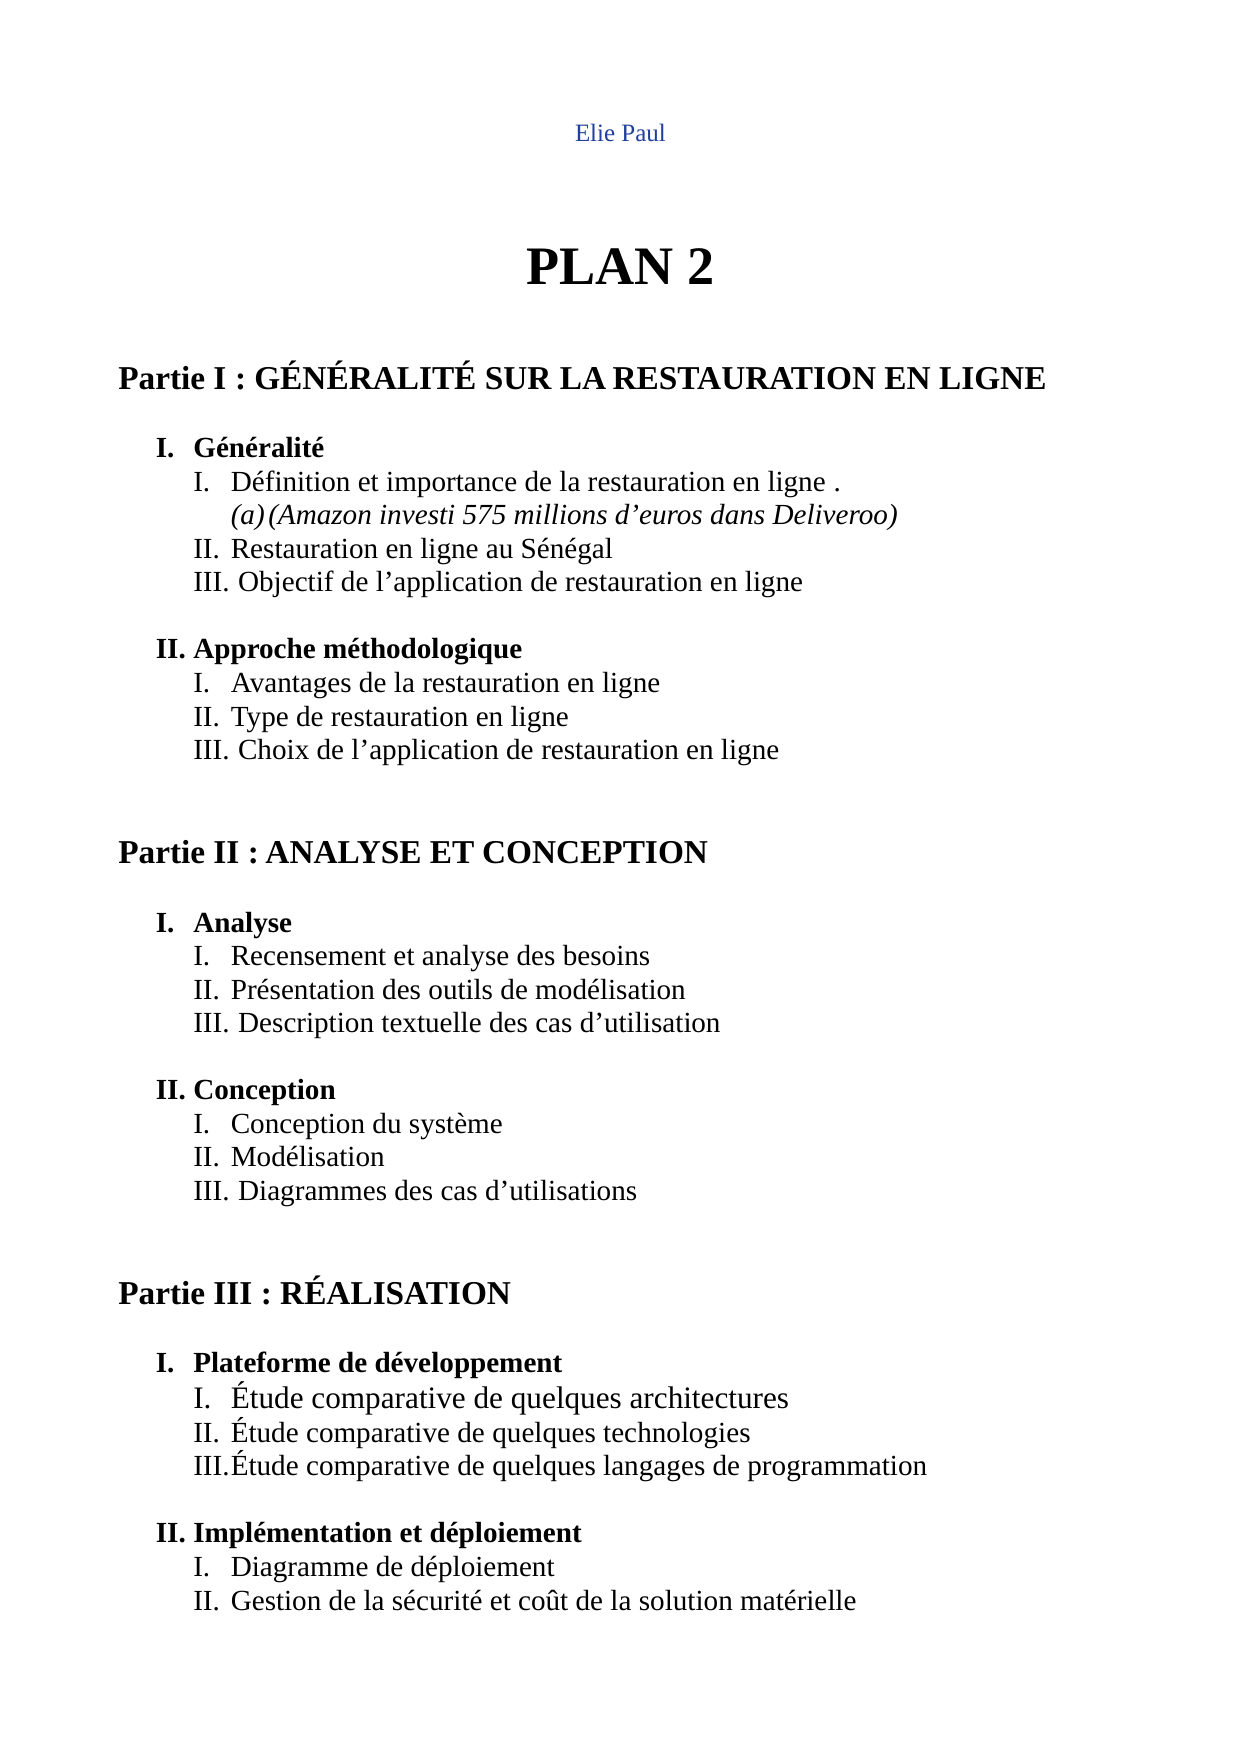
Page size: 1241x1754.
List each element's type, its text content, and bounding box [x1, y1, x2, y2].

text Partie III : RÉALISATION [118, 1274, 1122, 1312]
list (Amazon investi 575 millions d’euros dans Deliveroo) [231, 497, 1122, 531]
list Implémentation et déploiement [156, 1516, 1122, 1549]
list Description textuelle des cas d’utilisation [193, 1005, 1122, 1039]
list Objectif de l’application de restauration en ligne [193, 564, 1122, 598]
list Présentation des outils de modélisation [193, 972, 1122, 1005]
list Gestion de la sécurité et coût de la solution matérielle [193, 1583, 1122, 1616]
list Approche méthodologique [156, 632, 1122, 665]
list Étude comparative de quelques architectures [193, 1379, 1122, 1415]
list Conception du système [193, 1106, 1122, 1139]
list Définition et importance de la restauration en ligne . [193, 464, 1122, 497]
list Recensement et analyse des besoins [193, 938, 1122, 972]
list Restauration en ligne au Sénégal [193, 531, 1122, 564]
list Généralité [156, 430, 1122, 464]
list Modélisation [193, 1139, 1122, 1173]
list Étude comparative de quelques langages de programmation [193, 1448, 1122, 1482]
list Conception [156, 1072, 1122, 1106]
list Type de restauration en ligne [193, 699, 1122, 732]
list Diagramme de déploiement [193, 1549, 1122, 1583]
list Choix de l’application de restauration en ligne [193, 732, 1122, 766]
text PLAN 2 [118, 234, 1122, 296]
text Partie I : GÉNÉRALITÉ SUR LA RESTAURATION EN LIGNE [118, 358, 1122, 397]
list Plateforme de développement [156, 1346, 1122, 1379]
list Avantages de la restauration en ligne [193, 665, 1122, 699]
list Diagrammes des cas d’utilisations [193, 1173, 1122, 1207]
list Étude comparative de quelques technologies [193, 1415, 1122, 1448]
text Partie II : ANALYSE ET CONCEPTION [118, 833, 1122, 871]
list Analyse [156, 905, 1122, 938]
